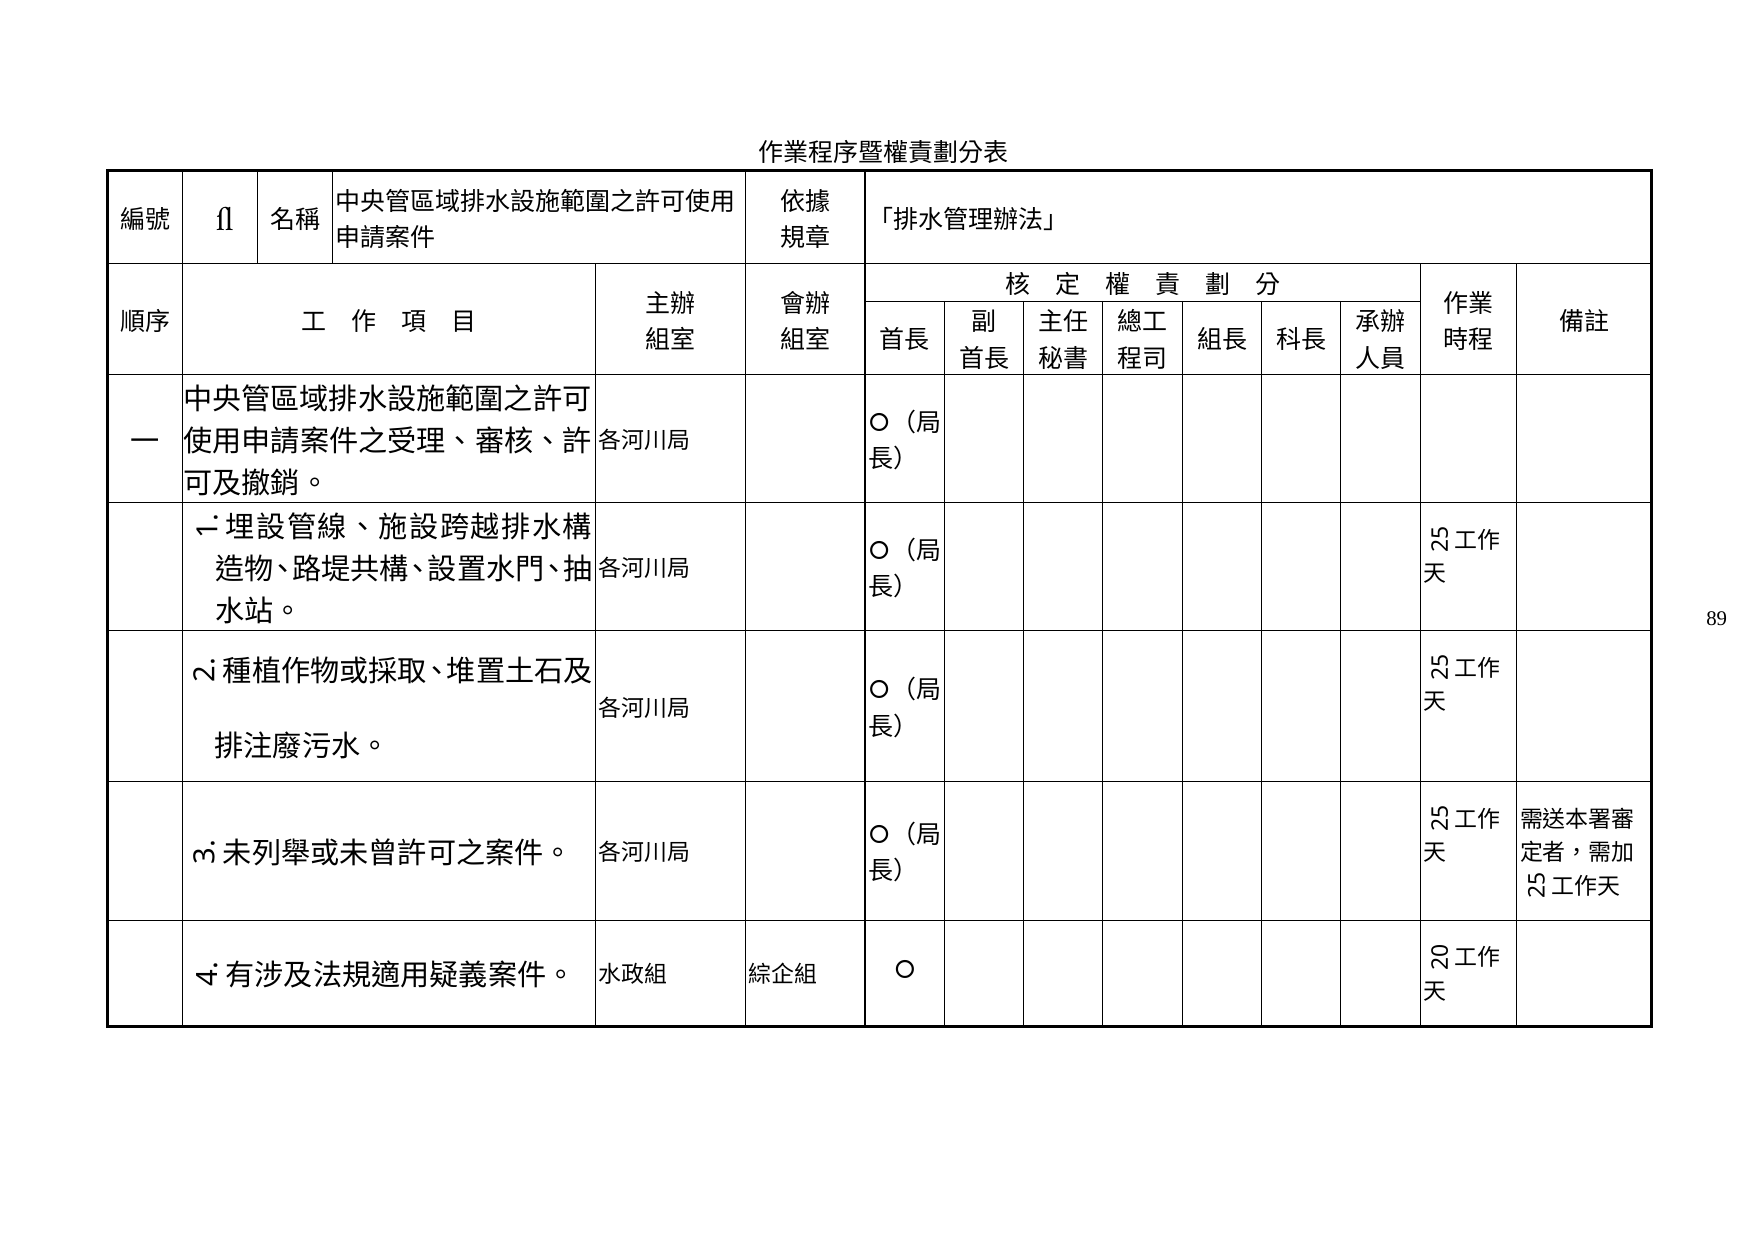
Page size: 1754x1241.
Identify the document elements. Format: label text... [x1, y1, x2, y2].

table_cell [1341, 782, 1420, 919]
table_cell [109, 921, 182, 1024]
table_cell [1183, 503, 1261, 630]
table_cell 25工作天 [1421, 782, 1516, 919]
table_cell [1024, 921, 1102, 1024]
table_cell [109, 631, 182, 781]
table_cell [1183, 921, 1261, 1024]
table_cell [1517, 375, 1650, 502]
table_cell [1262, 631, 1340, 781]
table_cell [109, 503, 182, 630]
table_cell 備註 [1517, 264, 1650, 374]
table_cell [1341, 921, 1420, 1024]
table_cell 工 作 項 目 [183, 264, 595, 374]
table_cell [1517, 631, 1650, 781]
table_header 依據 規章 [746, 172, 864, 263]
table_cell （局長） [866, 782, 944, 919]
table_cell [945, 782, 1023, 919]
table_cell 總工程司 [1103, 302, 1182, 374]
table_header 中央管區域排水設施範圍之許可使用申請案件 [333, 172, 745, 263]
table_cell [1024, 375, 1102, 502]
table_cell 水政組 [596, 921, 745, 1024]
table_cell [945, 503, 1023, 630]
table_cell [1103, 503, 1182, 630]
table_cell 各河川局 [596, 782, 745, 919]
table_cell 25工作天 [1421, 503, 1516, 630]
table_cell 主辦 組室 [596, 264, 745, 374]
table_cell （局長） [866, 631, 944, 781]
table_cell [1262, 503, 1340, 630]
table_cell  [866, 921, 944, 1024]
table_cell 20工作天 [1421, 921, 1516, 1024]
table_cell [1103, 631, 1182, 781]
table_cell （局長） [866, 503, 944, 630]
table_cell [1517, 921, 1650, 1024]
table_cell [1421, 375, 1516, 502]
table_cell [1024, 782, 1102, 919]
table_cell （局長） [866, 375, 944, 502]
table_cell 1.埋設管線、施設跨越排水構造物、路堤共構、設置水門、抽水站。 [183, 503, 595, 630]
table_cell 作業 時程 [1421, 264, 1516, 374]
table_cell [1024, 503, 1102, 630]
table_cell 組長 [1183, 302, 1261, 374]
table_cell 2.種植作物或採取、堆置土石及排注廢污水。 [183, 631, 595, 781]
table_header 「排水管理辦法」 [866, 172, 1650, 263]
table_cell [746, 375, 864, 502]
table_cell [1341, 503, 1420, 630]
table_cell [1183, 782, 1261, 919]
table_cell 一 [109, 375, 182, 502]
table_cell [1341, 375, 1420, 502]
table_cell [1103, 375, 1182, 502]
table_cell [1103, 921, 1182, 1024]
table_cell [1103, 782, 1182, 919]
table_cell 承辦人員 [1341, 302, 1420, 374]
table_header  [183, 172, 257, 263]
table_cell 4.有涉及法規適用疑義案件。 [183, 921, 595, 1024]
table_cell [746, 503, 864, 630]
table_cell [1262, 921, 1340, 1024]
table_cell 科長 [1262, 302, 1340, 374]
table_cell [945, 375, 1023, 502]
table_cell 各河川局 [596, 503, 745, 630]
table_cell [1183, 375, 1261, 502]
table_cell 各河川局 [596, 631, 745, 781]
table_cell [1517, 503, 1650, 630]
text 作業程序暨權責劃分表 [112, 133, 1653, 169]
table_cell [1024, 631, 1102, 781]
table_cell 會辦 組室 [746, 264, 864, 374]
table_cell 中央管區域排水設施範圍之許可使用申請案件之受理、審核、許可及撤銷。 [183, 375, 595, 502]
table_cell 順序 [109, 264, 182, 374]
table_cell 25工作天 [1421, 631, 1516, 781]
table_cell 首長 [866, 302, 944, 374]
table_cell [945, 631, 1023, 781]
table_cell [945, 921, 1023, 1024]
table_cell 副 首長 [945, 302, 1023, 374]
table_cell 各河川局 [596, 375, 745, 502]
table_cell 需送本署審定者，需加25工作天 [1517, 782, 1650, 919]
table_cell [1183, 631, 1261, 781]
table_header 編號 [109, 172, 182, 263]
table_cell [746, 631, 864, 781]
table_cell 綜企組 [746, 921, 864, 1024]
table_cell 3.未列舉或未曾許可之案件。 [183, 782, 595, 919]
table_cell [1262, 782, 1340, 919]
table_cell 主任秘書 [1024, 302, 1102, 374]
table_cell [1262, 375, 1340, 502]
table_cell 核 定 權 責 劃 分 [866, 264, 1420, 301]
table_cell [746, 782, 864, 919]
table_cell [1341, 631, 1420, 781]
table_cell [109, 782, 182, 919]
table_header 名稱 [258, 172, 332, 263]
